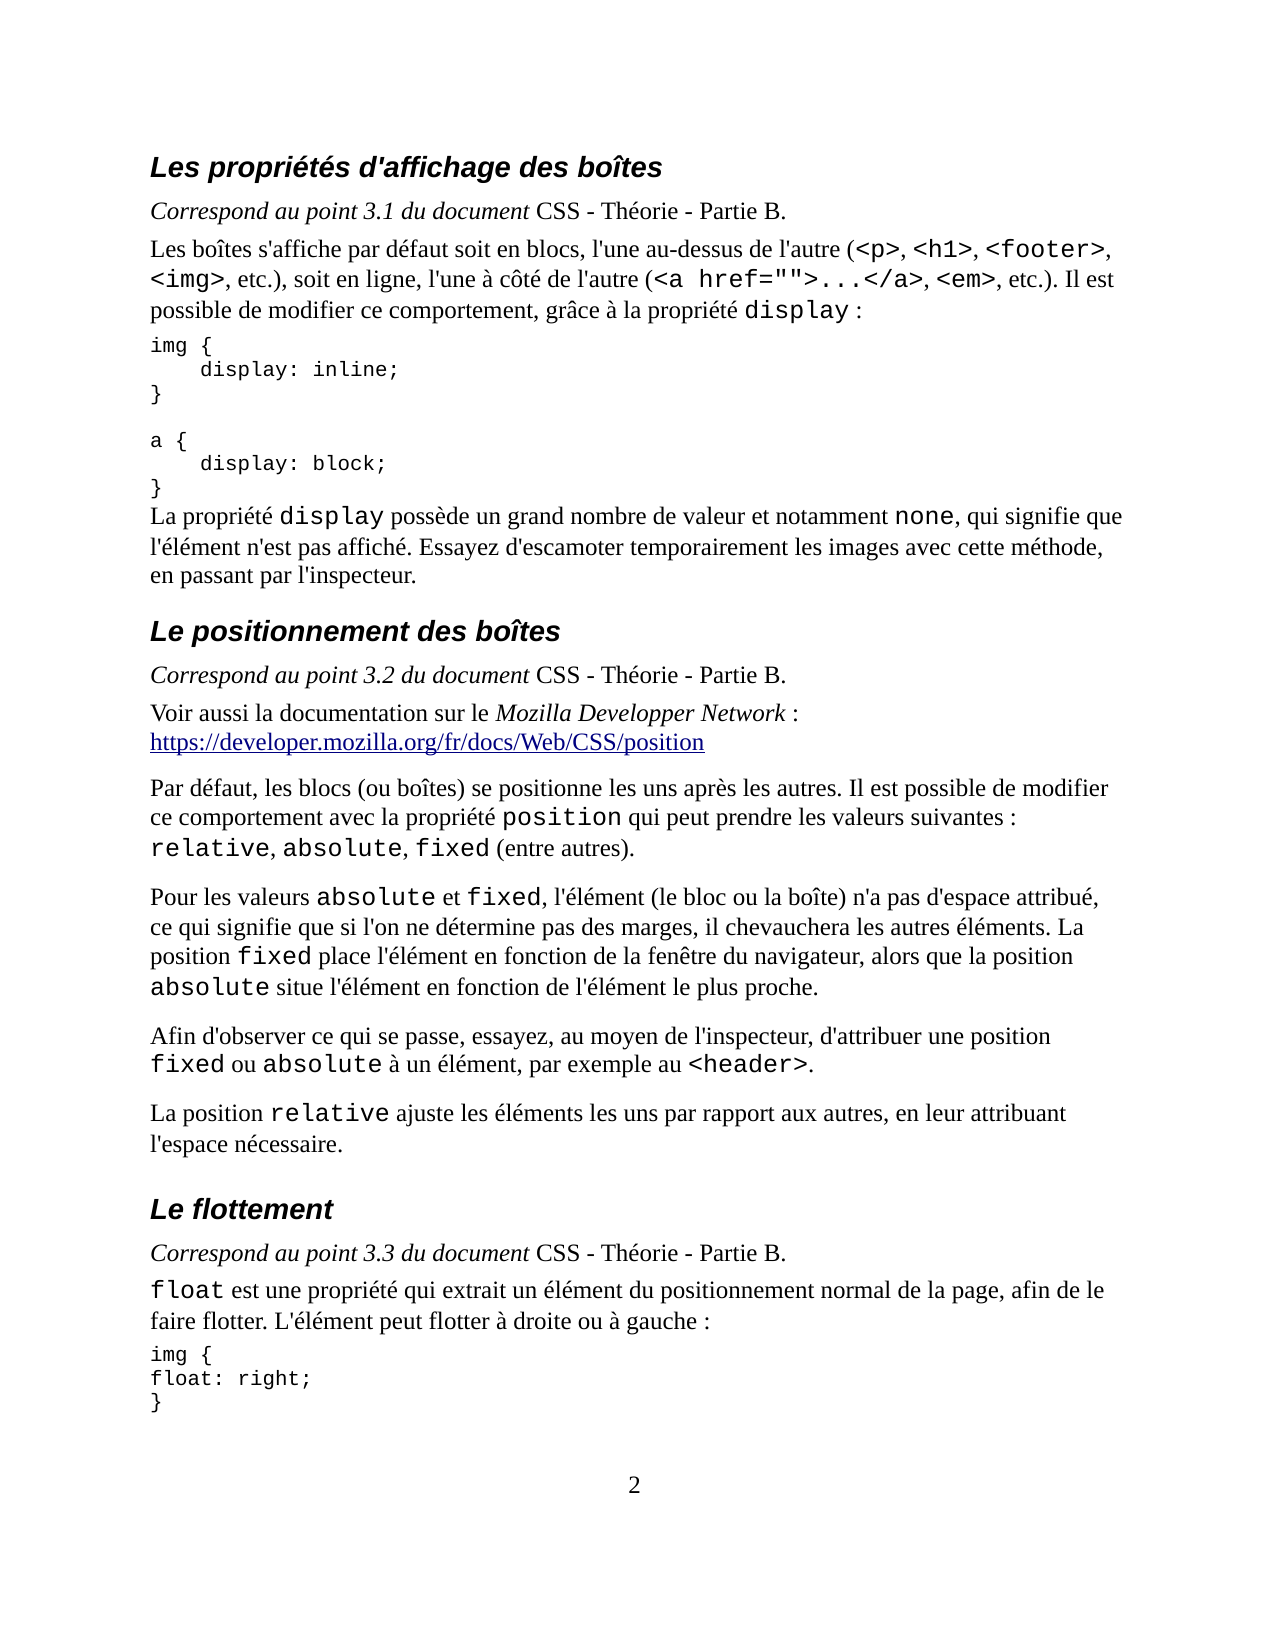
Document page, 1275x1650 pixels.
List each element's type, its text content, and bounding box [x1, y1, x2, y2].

text img { [150, 335, 1125, 359]
text a { [150, 430, 1125, 453]
subtitle Le positionnement des boîtes [150, 614, 1125, 648]
text float: right; [150, 1368, 1125, 1391]
text Correspond au point 3.3 du document CSS - Théorie - Partie B. [150, 1238, 1125, 1267]
subtitle Les propriétés d'affichage des boîtes [150, 150, 1125, 183]
text display: inline; [150, 359, 1125, 382]
text Correspond au point 3.2 du document CSS - Théorie - Partie B. [150, 660, 1125, 689]
text float est une propriété qui extrait un élément du positionnement normal de la page, afin de le faire flotter. L'élément peut flotter à droite ou à gauche : [150, 1276, 1125, 1335]
text } [150, 382, 1125, 406]
subtitle Le flottement [150, 1192, 1125, 1225]
text } [150, 477, 1125, 501]
text } [150, 1391, 1125, 1415]
text Voir aussi la documentation sur le Mozilla Developper Network : https://developer.mozilla.org/fr/docs/Web/CSS/position [150, 698, 1125, 755]
text Les boîtes s'affiche par défaut soit en blocs, l'une au-dessus de l'autre (<p>, <h1>, <footer>, <img>, etc.), soit en ligne, l'une à côté de l'autre (<a href="">...</a>, <em>, etc.). Il est possible de modifier ce comportement, grâce à la propriété display : [150, 234, 1125, 326]
text Par défaut, les blocs (ou boîtes) se positionne les uns après les autres. Il est possible de modifier ce comportement avec la propriété position qui peut prendre les valeurs suivantes : relative, absolute, fixed (entre autres). [150, 773, 1125, 864]
text La propriété display possède un grand nombre de valeur et notamment none, qui signifie que l'élément n'est pas affiché. Essayez d'escamoter temporairement les images avec cette méthode, en passant par l'inspecteur. [150, 501, 1125, 589]
text display: block; [150, 453, 1125, 477]
text img { [150, 1344, 1125, 1368]
text La position relative ajuste les éléments les uns par rapport aux autres, en leur attribuant l'espace nécessaire. [150, 1098, 1125, 1158]
text Pour les valeurs absolute et fixed, l'élément (le bloc ou la boîte) n'a pas d'espace attribué, ce qui signifie que si l'on ne détermine pas des marges, il chevauchera les autres éléments. La position fixed place l'élément en fonction de la fenêtre du navigateur, alors que la position absolute situe l'élément en fonction de l'élément le plus proche. [150, 882, 1125, 1003]
text Afin d'observer ce qui se passe, essayez, au moyen de l'inspecteur, d'attribuer une position fixed ou absolute à un élément, par exemple au <header>. [150, 1021, 1125, 1080]
text Correspond au point 3.1 du document CSS - Théorie - Partie B. [150, 196, 1125, 225]
